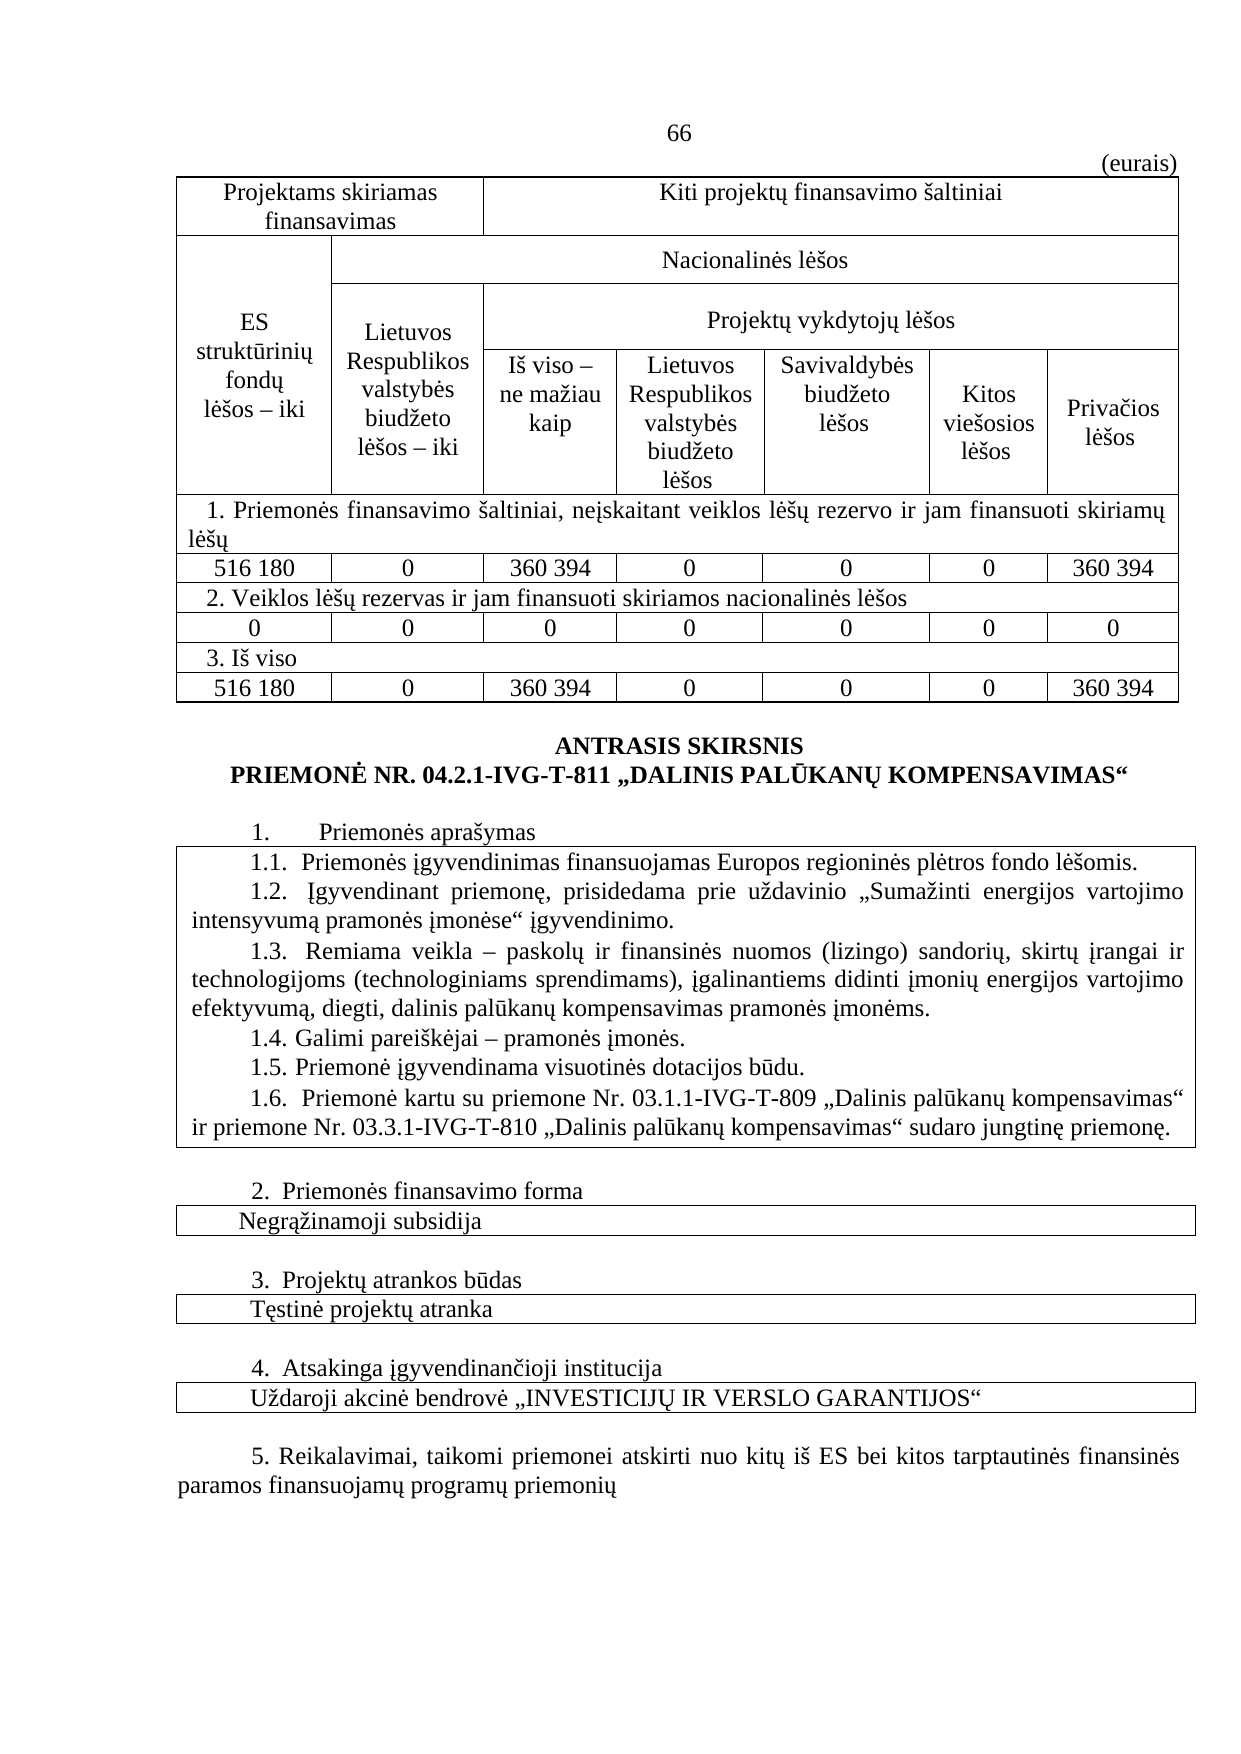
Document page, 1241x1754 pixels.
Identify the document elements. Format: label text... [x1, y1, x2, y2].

table_cell 516 180 [177, 554, 331, 582]
text PRIEMONĖ NR. 04.2.1-IVG-T-811 „DALINIS PALŪKANŲ KOMPENSAVIMAS“ [177, 760, 1181, 789]
table_header Kiti projektų finansavimo šaltiniai [484, 178, 1178, 235]
text 4. Atsakinga įgyvendinančioji institucija [251, 1353, 1181, 1382]
table_cell 0 [332, 673, 483, 701]
table_cell 0 [763, 554, 929, 582]
table_cell 1.6. Priemonė kartu su priemone Nr. 03.1.1-IVG-T-809 „Dalinis palūkanų kompensavimas“ ir priemone Nr. 03.3.1-IVG-T-810 „Dalinis palūkanų kompensavimas“ sudaro jungtinę priemonę. [177, 1084, 1195, 1147]
table_cell Nacionalinės lėšos [332, 236, 1178, 283]
table_header Negrąžinamoji subsidija [177, 1206, 1195, 1235]
table_cell 1. Priemonės finansavimo šaltiniai, neįskaitant veiklos lėšų rezervo ir jam finansuoti skiriamų lėšų [177, 495, 1178, 552]
table_cell 0 [763, 673, 929, 701]
table_cell 0 [763, 613, 929, 642]
text 5. Reikalavimai, taikomi priemonei atskirti nuo kitų iš ES bei kitos tarptautinės finansinės paramos finansuojamų programų priemonių [177, 1441, 1181, 1499]
table_cell 1.2. Įgyvendinant priemonę, prisidedama prie uždavinio „Sumažinti energijos vartojimo intensyvumą pramonės įmonėse“ įgyvendinimo. [177, 876, 1195, 936]
table_cell 0 [332, 554, 483, 582]
table_cell Lietuvos Respublikos valstybės biudžeto lėšos – iki [332, 284, 483, 494]
table_header 1.1. Priemonės įgyvendinimas finansuojamas Europos regioninės plėtros fondo lėšomis. [177, 847, 1195, 876]
table_cell 0 [930, 613, 1047, 642]
text 1. Priemonės aprašymas [177, 817, 1181, 846]
table_cell Savivaldybės biudžeto lėšos [765, 350, 929, 494]
table_cell 1.3. Remiama veikla – paskolų ir finansinės nuomos (lizingo) sandorių, skirtų įrangai ir technologijoms (technologiniams sprendimams), įgalinantiems didinti įmonių energijos vartojimo efektyvumą, diegti, dalinis palūkanų kompensavimas pramonės įmonėms. [177, 936, 1195, 1023]
text 3. Projektų atrankos būdas [251, 1265, 1181, 1293]
table_cell 3. Iš viso [177, 643, 1178, 672]
table_cell Projektų vykdytojų lėšos [484, 284, 1178, 349]
table_cell Kitos viešosios lėšos [930, 350, 1047, 494]
table_cell 0 [617, 554, 762, 582]
table_cell 360 394 [1048, 673, 1178, 701]
table_cell Iš viso – ne mažiau kaip [484, 350, 616, 494]
table_cell 360 394 [484, 673, 616, 701]
table_cell 0 [617, 613, 762, 642]
table_cell 0 [930, 673, 1047, 701]
table_header Uždaroji akcinė bendrovė „INVESTICIJŲ IR VERSLO GARANTIJOS“ [177, 1383, 1195, 1412]
text 2. Priemonės finansavimo forma [251, 1176, 1181, 1205]
table_cell 0 [617, 673, 762, 701]
text (eurais) [177, 148, 1181, 176]
table_cell 2. Veiklos lėšų rezervas ir jam finansuoti skiriamos nacionalinės lėšos [177, 583, 1178, 612]
table_cell ES struktūrinių fondų lėšos – iki [177, 236, 331, 494]
table_header Projektams skiriamas finansavimas [177, 178, 483, 235]
table_cell 0 [1048, 613, 1178, 642]
table_cell 0 [177, 613, 331, 642]
table_cell 360 394 [1048, 554, 1178, 582]
table_cell Privačios lėšos [1048, 350, 1178, 494]
table_cell Lietuvos Respublikos valstybės biudžeto lėšos [617, 350, 764, 494]
table_cell 360 394 [484, 554, 616, 582]
table_cell 0 [332, 613, 483, 642]
text ANTRASIS SKIRSNIS [177, 731, 1181, 760]
table_cell 0 [930, 554, 1047, 582]
table_cell 516 180 [177, 673, 331, 701]
table_cell 1.4. Galimi pareiškėjai – pramonės įmonės. 1.5. Priemonė įgyvendinama visuotinės dotacijos būdu. [177, 1024, 1195, 1083]
table_cell 0 [484, 613, 616, 642]
table_header Tęstinė projektų atranka [177, 1295, 1195, 1323]
